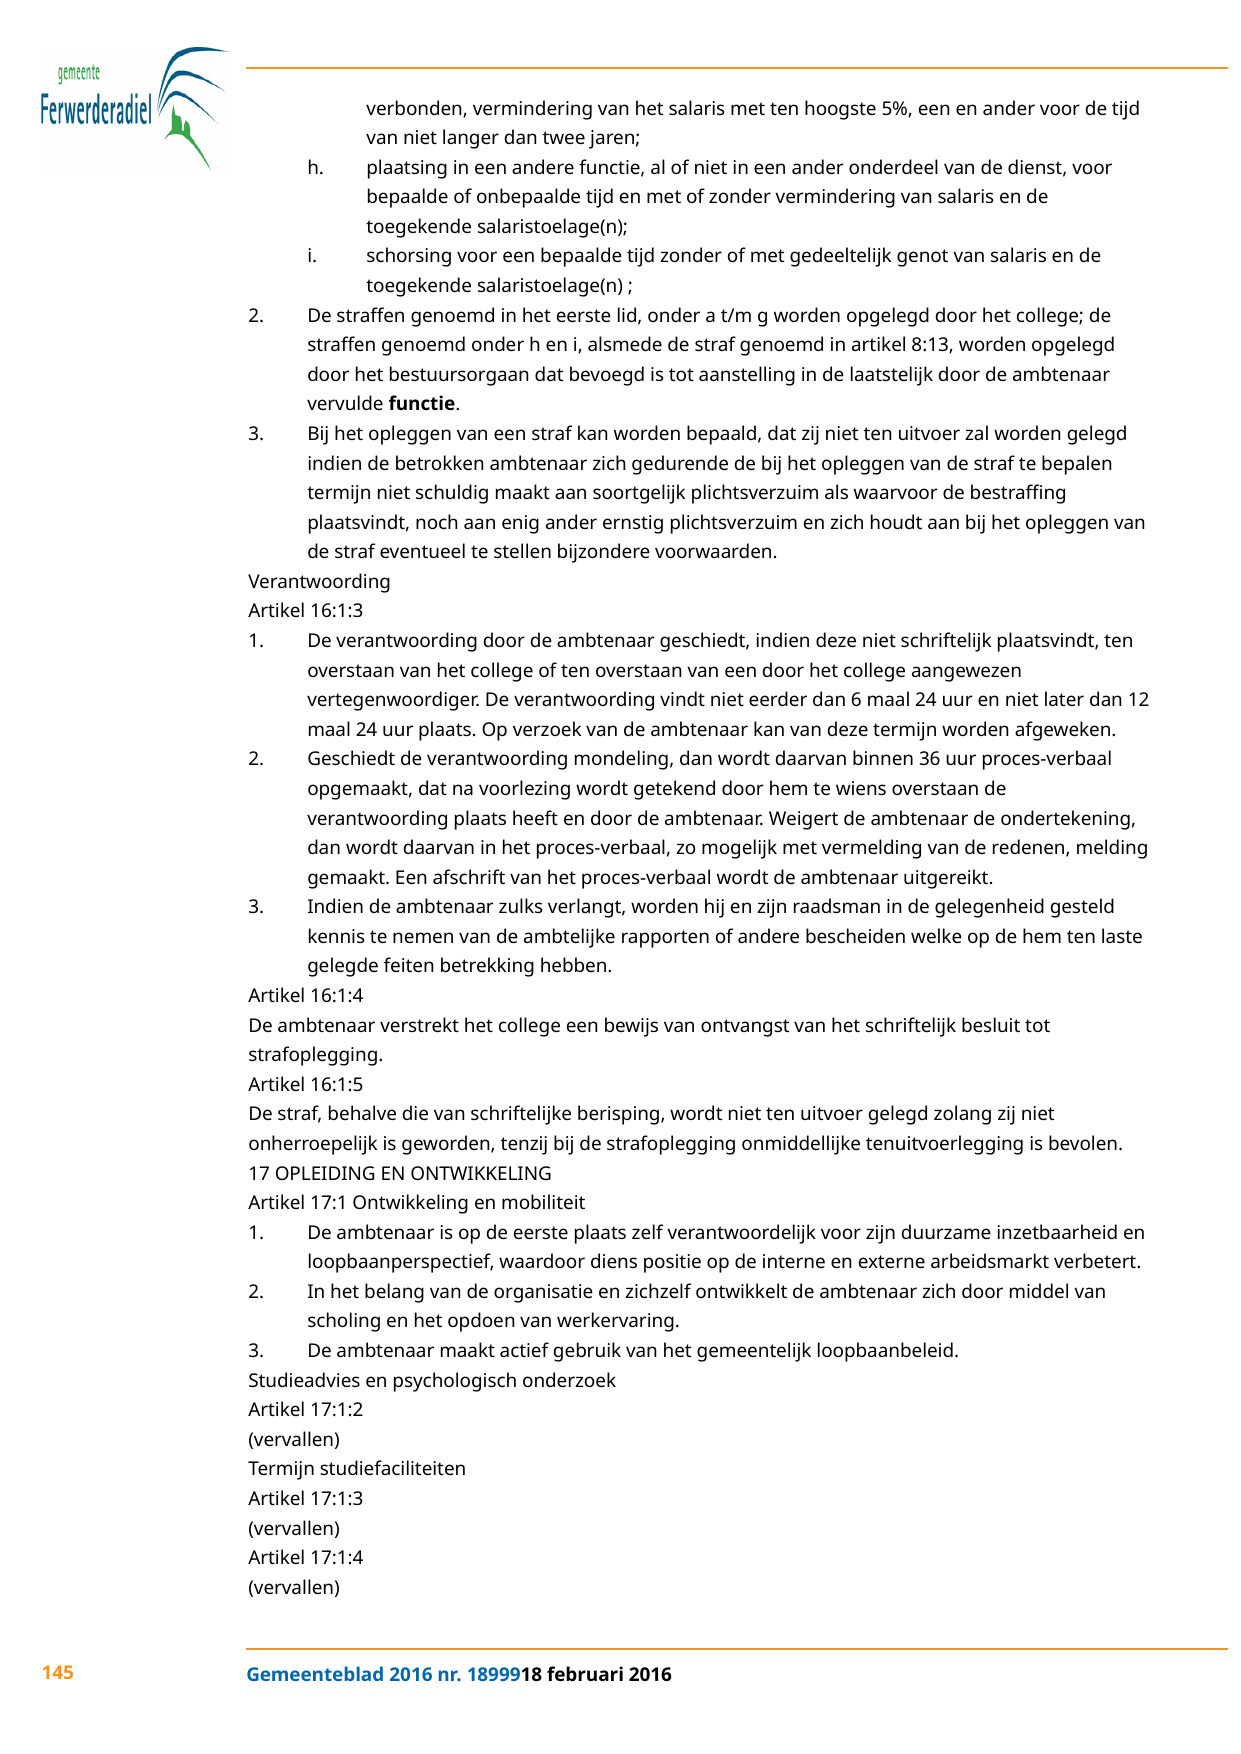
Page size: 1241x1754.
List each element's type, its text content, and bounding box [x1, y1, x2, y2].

text Studieadvies en psychologisch onderzoek [248, 1367, 1152, 1393]
text Artikel 17:1:2 [248, 1396, 1152, 1422]
text Artikel 17:1 Ontwikkeling en mobiliteit [248, 1189, 1152, 1215]
text Termijn studiefaciliteiten [248, 1456, 1152, 1481]
text Artikel 17:1:4 [248, 1544, 1152, 1570]
text De straf, behalve die van schriftelijke berisping, wordt niet ten uitvoer gelegd zolang zij niet onherroepelijk is geworden, tenzij bij de strafoplegging onmiddellijke tenuitvoerlegging is bevolen. [248, 1101, 1152, 1156]
text Artikel 16:1:5 [248, 1071, 1152, 1097]
text Artikel 17:1:3 [248, 1485, 1152, 1511]
list schorsing voor een bepaalde tijd zonder of met gedeeltelijk genot van salaris en de toegekende salaristoelage(n) ; [307, 243, 1152, 298]
text De ambtenaar verstrekt het college een bewijs van ontvangst van het schriftelijk besluit tot strafoplegging. [248, 1012, 1152, 1067]
text Artikel 16:1:3 [248, 598, 1152, 623]
text (vervallen) [248, 1426, 1152, 1452]
list De ambtenaar is op de eerste plaats zelf verantwoordelijk voor zijn duurzame inzetbaarheid en loopbaanperspectief, waardoor diens positie op de interne en externe arbeidsmarkt verbetert. [248, 1219, 1152, 1274]
list In het belang van de organisatie en zichzelf ontwikkelt de ambtenaar zich door middel van scholing en het opdoen van werkervaring. [248, 1278, 1152, 1333]
picture [41, 47, 231, 172]
list plaatsing in een andere functie, al of niet in een ander onderdeel van de dienst, voor bepaalde of onbepaalde tijd en met of zonder vermindering van salaris en de toegekende salaristoelage(n); [307, 154, 1152, 239]
text Artikel 16:1:4 [248, 982, 1152, 1008]
list Bij het opleggen van een straf kan worden bepaald, dat zij niet ten uitvoer zal worden gelegd indien de betrokken ambtenaar zich gedurende de bij het opleggen van de straf te bepalen termijn niet schuldig maakt aan soortgelijk plichtsverzuim als waarvoor de bestraffing plaatsvindt, noch aan enig ander ernstig plichtsverzuim en zich houdt aan bij het opleggen van de straf eventueel te stellen bijzondere voorwaarden. [248, 420, 1152, 564]
list De ambtenaar maakt actief gebruik van het gemeentelijk loopbaanbeleid. [248, 1337, 1152, 1363]
list De straffen genoemd in het eerste lid, onder a t/m g worden opgelegd door het college; de straffen genoemd onder h en i, alsmede de straf genoemd in artikel 8:13, worden opgelegd door het bestuursorgaan dat bevoegd is tot aanstelling in de laatstelijk door de ambtenaar vervulde functie. [248, 302, 1152, 416]
list Indien de ambtenaar zulks verlangt, worden hij en zijn raadsman in de gelegenheid gesteld kennis te nemen van de ambtelijke rapporten of andere bescheiden welke op de hem ten laste gelegde feiten betrekking hebben. [248, 893, 1152, 978]
text (vervallen) [248, 1574, 1152, 1600]
text 17 OPLEIDING EN ONTWIKKELING [248, 1160, 1152, 1186]
list De verantwoording door de ambtenaar geschiedt, indien deze niet schriftelijk plaatsvindt, ten overstaan van het college of ten overstaan van een door het college aangewezen vertegenwoordiger. De verantwoording vindt niet eerder dan 6 maal 24 uur en niet later dan 12 maal 24 uur plaats. Op verzoek van de ambtenaar kan van deze termijn worden afgeweken. [248, 627, 1152, 742]
text (vervallen) [248, 1515, 1152, 1541]
list Geschiedt de verantwoording mondeling, dan wordt daarvan binnen 36 uur proces-verbaal opgemaakt, dat na voorlezing wordt getekend door hem te wiens overstaan de verantwoording plaats heeft en door de ambtenaar. Weigert de ambtenaar de ondertekening, dan wordt daarvan in het proces-verbaal, zo mogelijk met vermelding van de redenen, melding gemaakt. Een afschrift van het proces-verbaal wordt de ambtenaar uitgereikt. [248, 746, 1152, 890]
text Verantwoording [248, 568, 1152, 594]
list verbonden, vermindering van het salaris met ten hoogste 5%, een en ander voor de tijd van niet langer dan twee jaren; [307, 95, 1152, 150]
